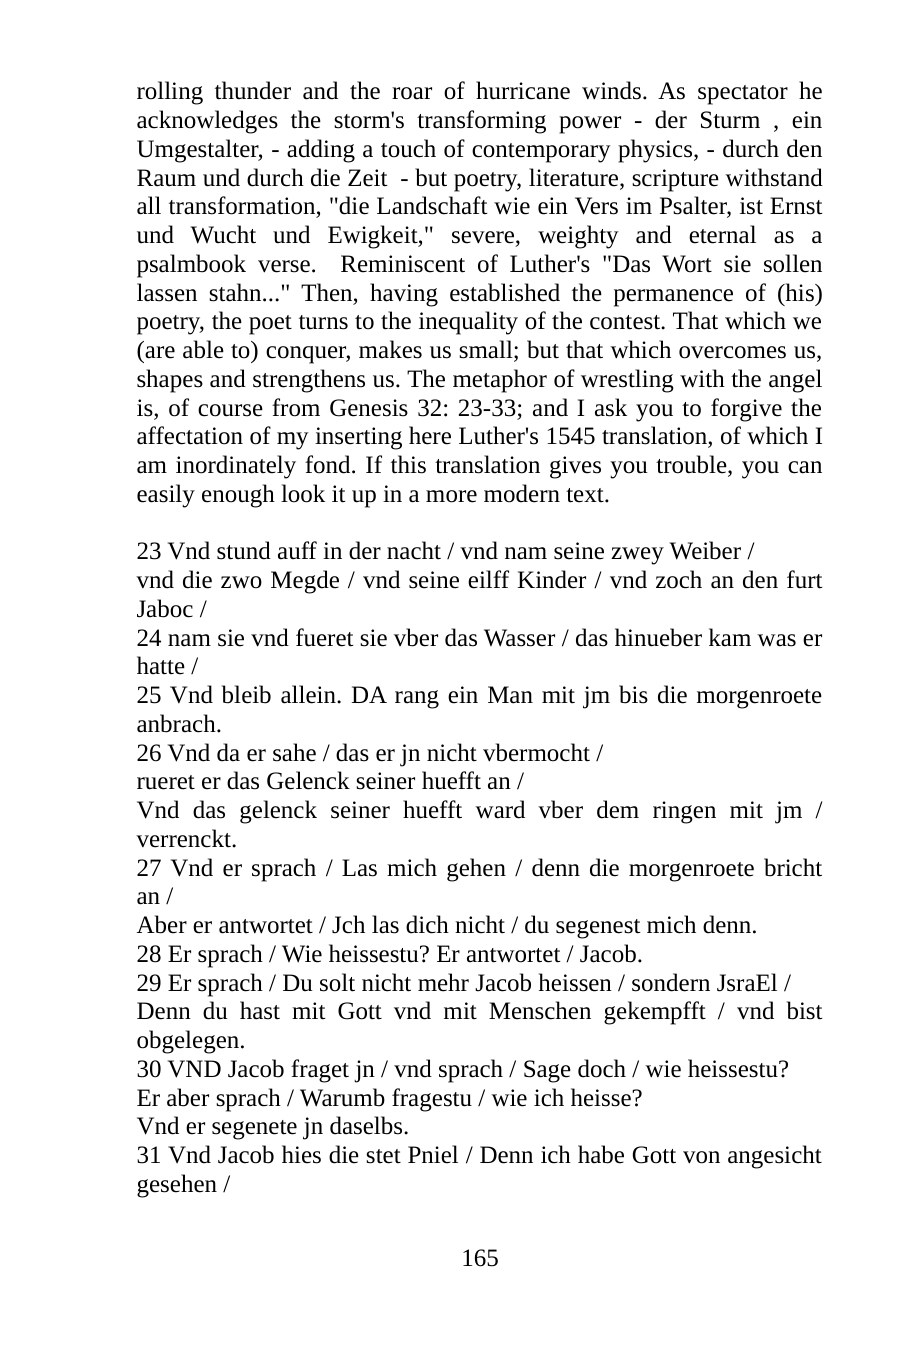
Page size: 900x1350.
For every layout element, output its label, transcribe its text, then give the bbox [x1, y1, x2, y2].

text 31 Vnd Jacob hies die stet Pniel / Denn ich habe Gott von angesicht gesehen / [136, 1140, 823, 1198]
text 24 nam sie vnd fueret sie vber das Wasser / das hinueber kam was er hatte / [136, 623, 823, 680]
text 25 Vnd bleib allein. DA rang ein Man mit jm bis die morgenroete anbrach. [136, 680, 823, 738]
text 29 Er sprach / Du solt nicht mehr Jacob heissen / sondern JsraEl / [136, 968, 823, 996]
text vnd die zwo Megde / vnd seine eilff Kinder / vnd zoch an den furt Jaboc / [136, 565, 823, 623]
text 27 Vnd er sprach / Las mich gehen / denn die morgenroete bricht an / [136, 853, 823, 910]
text rolling thunder and the roar of hurricane winds. As spectator he acknowledges the storm's transforming power - der Sturm , ein Umgestalter, - adding a touch of contemporary physics, - durch den Raum und durch die Zeit - but poetry, literature, scripture withstand all transformation, "die Landschaft wie ein Vers im Psalter, ist Ernst und Wucht und Ewigkeit," severe, weighty and eternal as a psalmbook verse. Reminiscent of Luther's "Das Wort sie sollen lassen stahn..." Then, having established the permanence of (his) poetry, the poet turns to the inequality of the contest. That which we (are able to) conquer, makes us small; but that which overcomes us, shapes and strengthens us. The metaphor of wrestling with the angel is, of course from Genesis 32: 23-33; and I ask you to forgive the affectation of my inserting here Luther's 1545 translation, of which I am inordinately fond. If this translation gives you trouble, you can easily enough look it up in a more modern text. [136, 76, 823, 508]
text Aber er antwortet / Jch las dich nicht / du segenest mich denn. [136, 910, 823, 939]
text rueret er das Gelenck seiner huefft an / [136, 766, 823, 795]
text Denn du hast mit Gott vnd mit Menschen gekempfft / vnd bist obgelegen. [136, 996, 823, 1054]
text Vnd das gelenck seiner huefft ward vber dem ringen mit jm / verrenckt. [136, 795, 823, 853]
text 28 Er sprach / Wie heissestu? Er antwortet / Jacob. [136, 939, 823, 968]
text 30 VND Jacob fraget jn / vnd sprach / Sage doch / wie heissestu? [136, 1054, 823, 1083]
text Vnd er segenete jn daselbs. [136, 1111, 823, 1140]
text 26 Vnd da er sahe / das er jn nicht vbermocht / [136, 738, 823, 766]
text Er aber sprach / Warumb fragestu / wie ich heisse? [136, 1083, 823, 1111]
text 23 Vnd stund auff in der nacht / vnd nam seine zwey Weiber / [136, 536, 823, 565]
